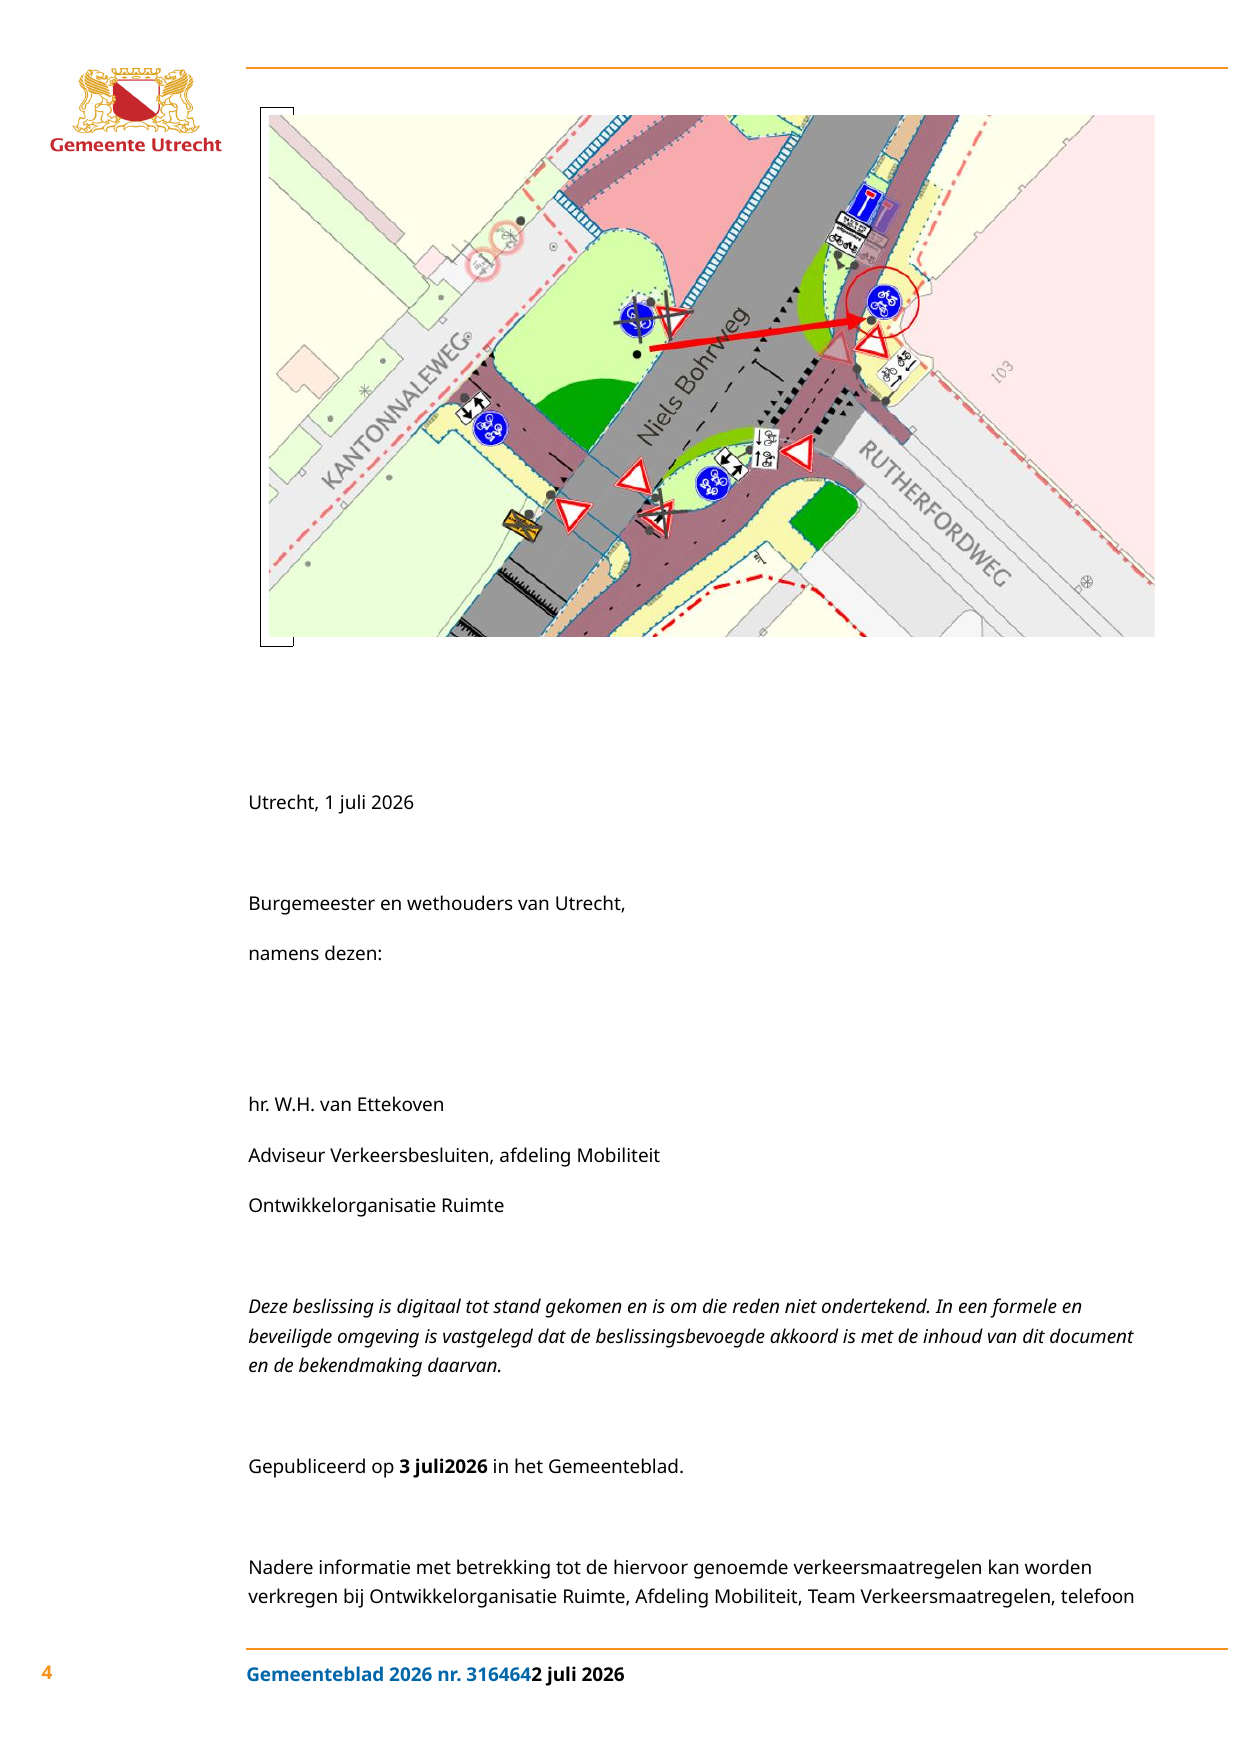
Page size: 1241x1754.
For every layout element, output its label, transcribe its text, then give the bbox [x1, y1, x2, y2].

text Ontwikkelorganisatie Ruimte [248, 1192, 1152, 1218]
text Deze beslissing is digitaal tot stand gekomen en is om die reden niet ondertekend. In een formele en beveiligde omgeving is vastgelegd dat de beslissingsbevoegde akkoord is met de inhoud van dit document en de bekendmaking daarvan. [248, 1293, 1152, 1378]
picture [268, 115, 1155, 637]
text hr. W.H. van Ettekoven [248, 1092, 1152, 1117]
picture [41, 47, 231, 172]
text namens dezen: [248, 940, 1152, 966]
text Nadere informatie met betrekking tot de hiervoor genoemde verkeersmaatregelen kan worden verkregen bij Ontwikkelorganisatie Ruimte, Afdeling Mobiliteit, Team Verkeersmaatregelen, telefoon [248, 1554, 1152, 1609]
text Burgemeester en wethouders van Utrecht, [248, 890, 1152, 916]
text Utrecht, 1 juli 2026 [248, 789, 1152, 815]
text Gepubliceerd op 3 juli2026 in het Gemeenteblad. [248, 1453, 1152, 1479]
text Adviseur Verkeersbesluiten, afdeling Mobiliteit [248, 1142, 1152, 1168]
